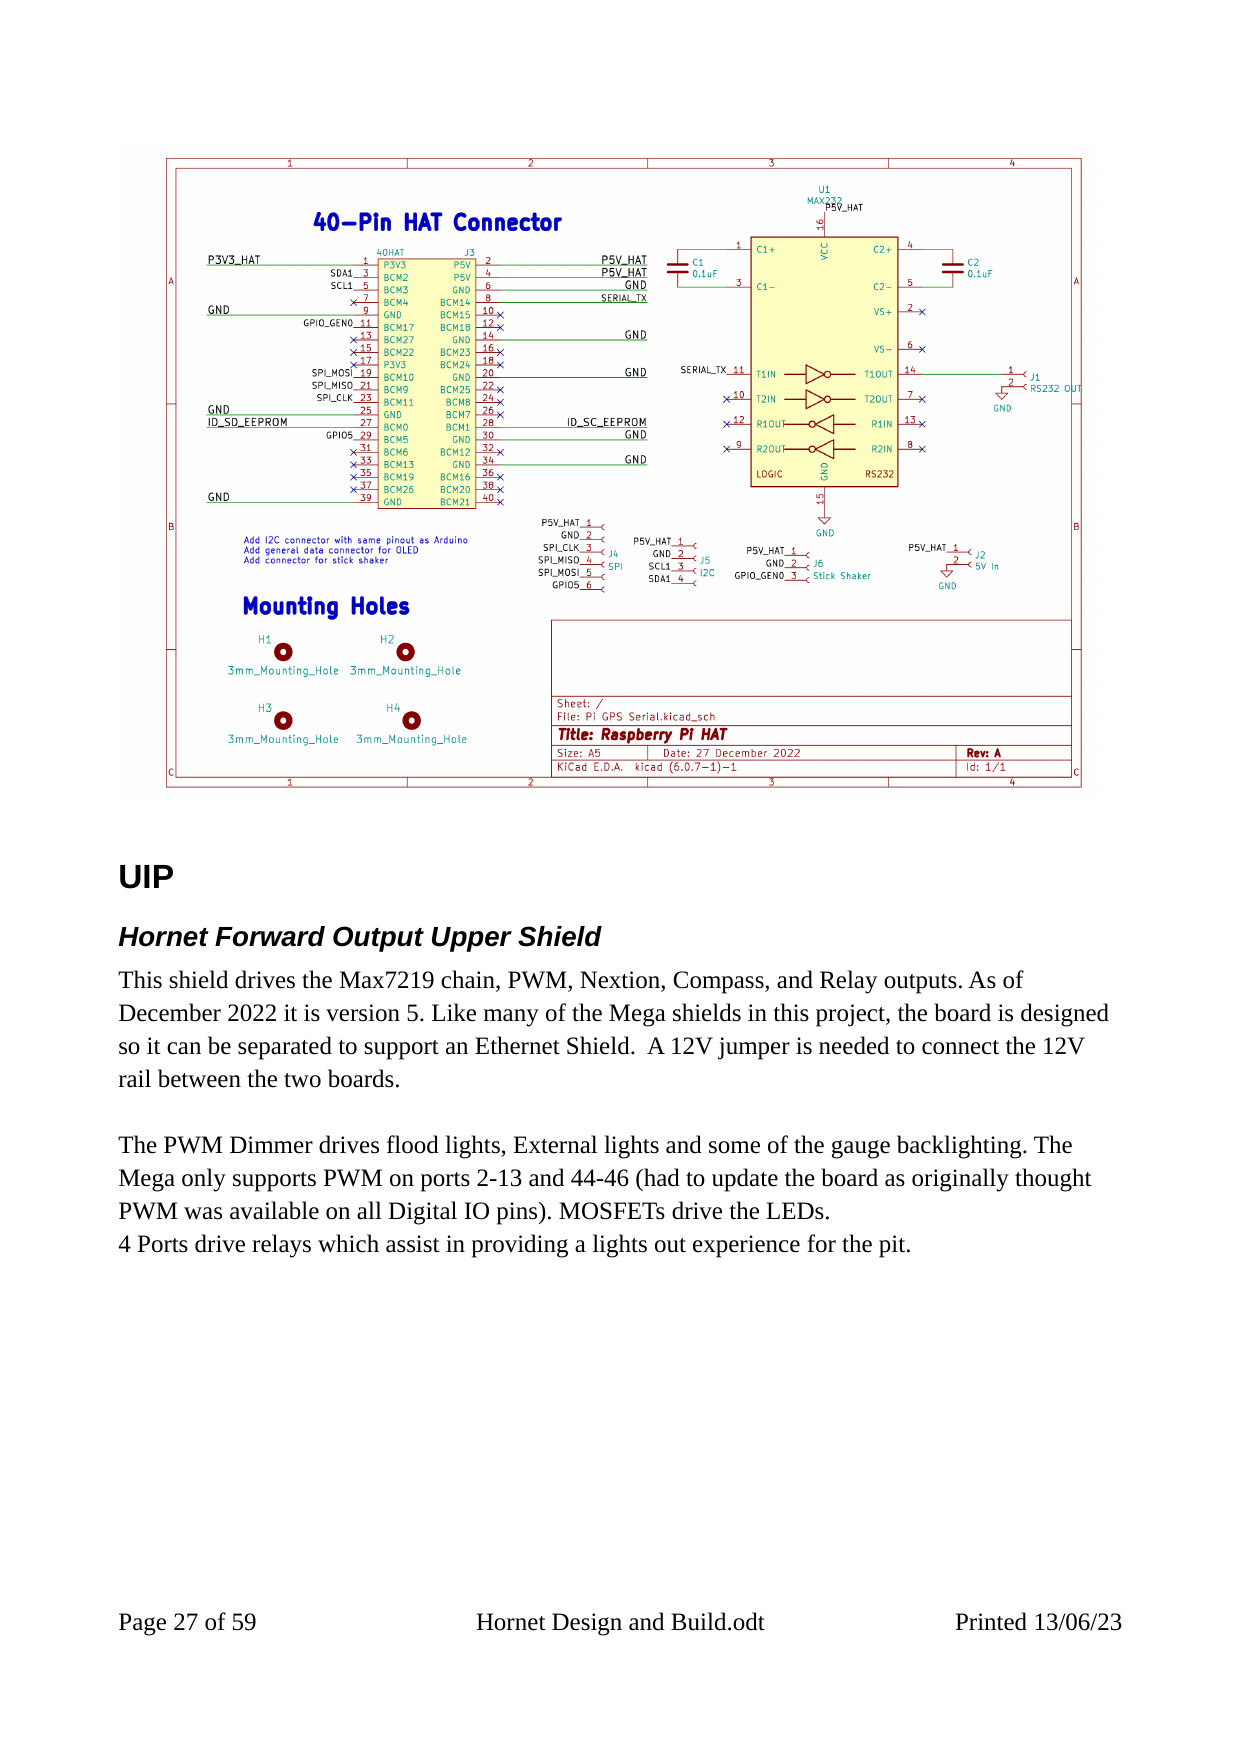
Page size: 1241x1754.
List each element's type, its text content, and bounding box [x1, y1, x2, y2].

picture [118, 141, 1103, 799]
subtitle UIP [118, 857, 1122, 895]
text This shield drives the Max7219 chain, PWM, Nextion, Compass, and Relay outputs. As of December 2022 it is version 5. Like many of the Mega shields in this project, the board is designed so it can be separated to support an Ethernet Shield. A 12V jumper is needed to connect the 12V rail between the two boards. [118, 965, 1122, 1093]
text 4 Ports drive relays which assist in providing a lights out experience for the pit. [118, 1229, 1122, 1258]
text The PWM Dimmer drives flood lights, External lights and some of the gauge backlighting. The Mega only supports PWM on ports 2-13 and 44-46 (had to update the board as originally thought PWM was available on all Digital IO pins). MOSFETs drive the LEDs. [118, 1130, 1122, 1225]
subtitle Hornet Forward Output Upper Shield [118, 920, 1122, 952]
